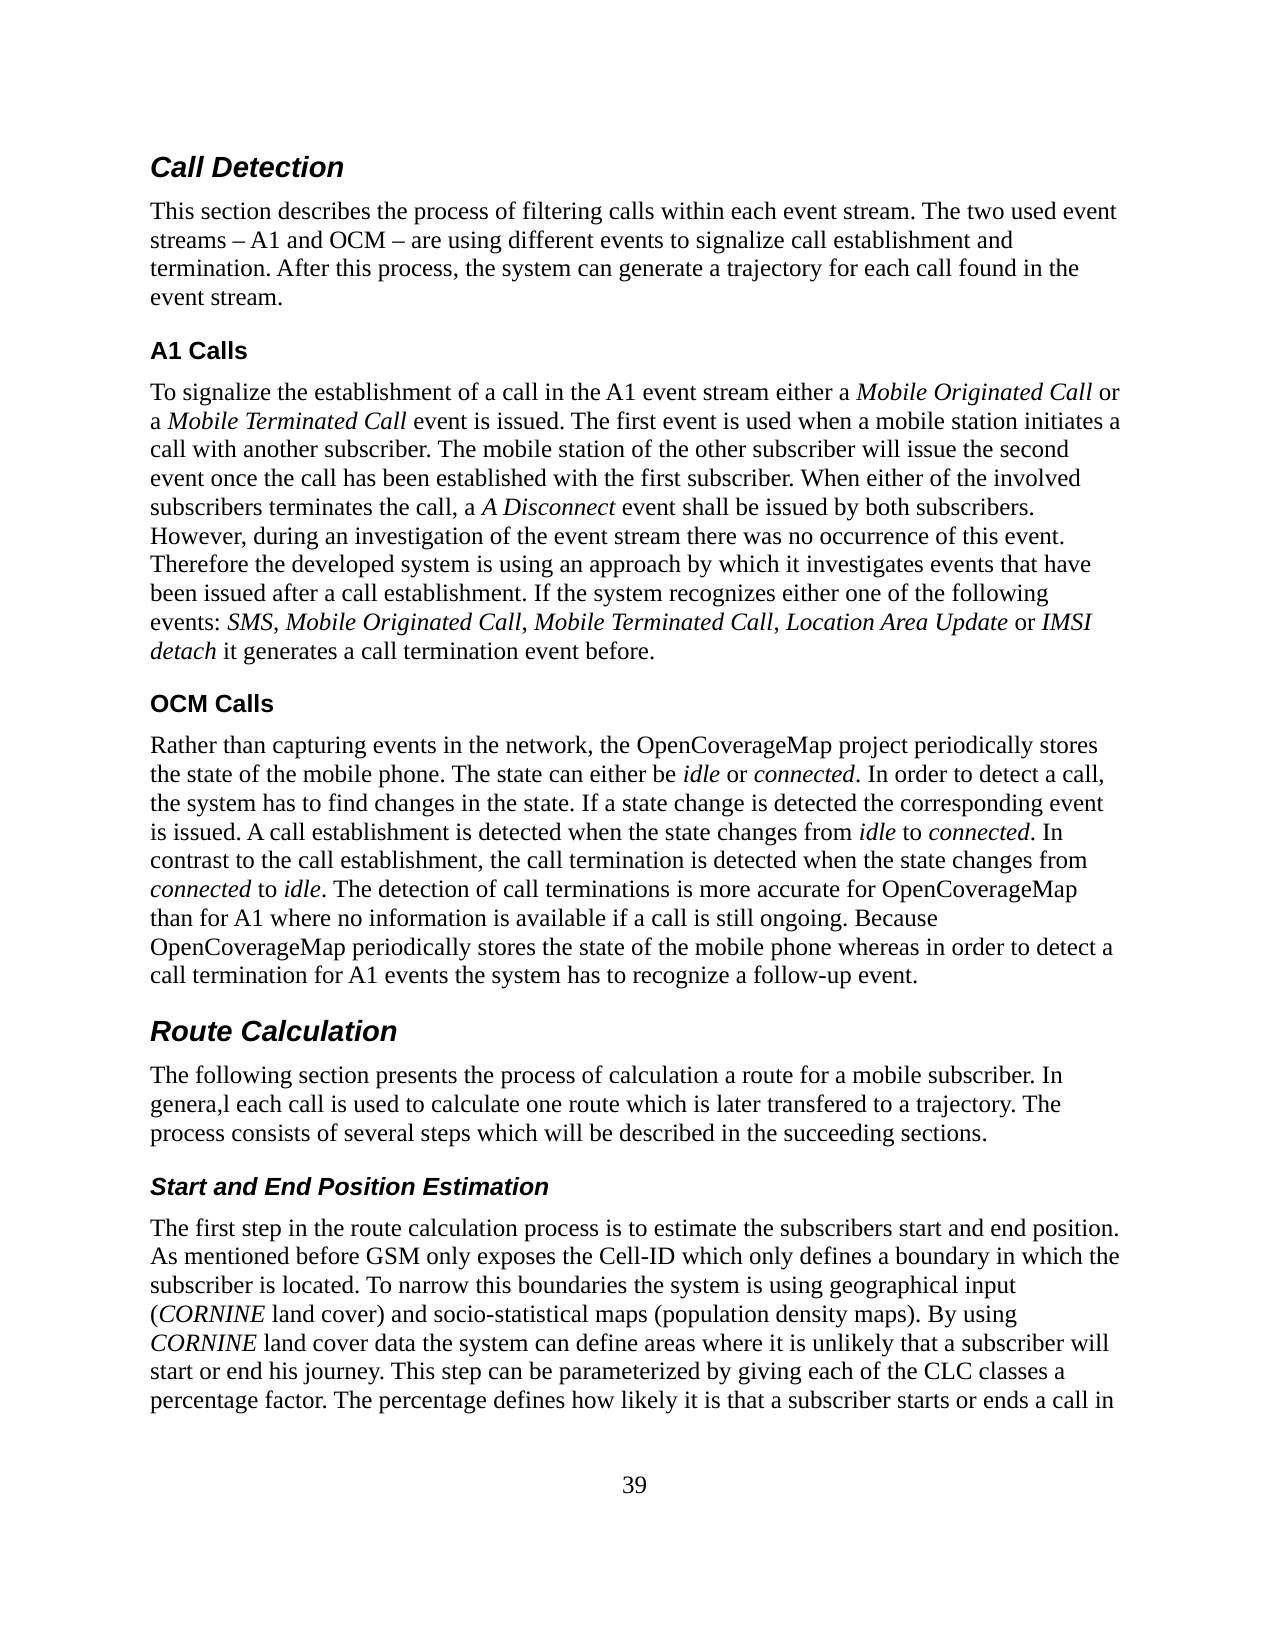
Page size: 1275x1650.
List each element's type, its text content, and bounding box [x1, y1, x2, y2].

text To signalize the establishment of a call in the A1 event stream either a Mobile Originated Call or a Mobile Terminated Call event is issued. The first event is used when a mobile station initiates a call with another subscriber. The mobile station of the other subscriber will issue the second event once the call has been established with the first subscriber. When either of the involved subscribers terminates the call, a A Disconnect event shall be issued by both subscribers. However, during an investigation of the event stream there was no occurrence of this event. Therefore the developed system is using an approach by which it investigates events that have been issued after a call establishment. If the system recognizes either one of the following events: SMS, Mobile Originated Call, Mobile Terminated Call, Location Area Update or IMSI detach it generates a call termination event before. [150, 377, 1125, 664]
text Rather than capturing events in the network, the OpenCoverageMap project periodically stores the state of the mobile phone. The state can either be idle or connected. In order to detect a call, the system has to find changes in the state. If a state change is detected the corresponding event is issued. A call establishment is detected when the state changes from idle to connected. In contrast to the call establishment, the call termination is detected when the state changes from connected to idle. The detection of call terminations is more accurate for OpenCoverageMap than for A1 where no information is available if a call is still ongoing. Because OpenCoverageMap periodically stores the state of the mobile phone whereas in order to detect a call termination for A1 events the system has to recognize a follow-up event. [150, 731, 1125, 989]
subtitle OCM Calls [150, 689, 1125, 718]
subtitle Route Calculation [150, 1014, 1125, 1048]
text This section describes the process of filtering calls within each event stream. The two used event streams – A1 and OCM – are using different events to signalize call establishment and termination. After this process, the system can generate a trajectory for each call found in the event stream. [150, 196, 1125, 311]
subtitle Start and End Position Estimation [150, 1172, 1125, 1200]
subtitle Call Detection [150, 150, 1125, 183]
subtitle A1 Calls [150, 336, 1125, 364]
text The following section presents the process of calculation a route for a mobile subscriber. In genera,l each call is used to calculate one route which is later transfered to a trajectory. The process consists of several steps which will be described in the succeeding sections. [150, 1060, 1125, 1147]
text The first step in the route calculation process is to estimate the subscribers start and end position. As mentioned before GSM only exposes the Cell-ID which only defines a boundary in which the subscriber is located. To narrow this boundaries the system is using geographical input (CORNINE land cover) and socio-statistical maps (population density maps). By using CORNINE land cover data the system can define areas where it is unlikely that a subscriber will start or end his journey. This step can be parameterized by giving each of the CLC classes a percentage factor. The percentage defines how likely it is that a subscriber starts or ends a call in [150, 1213, 1125, 1414]
